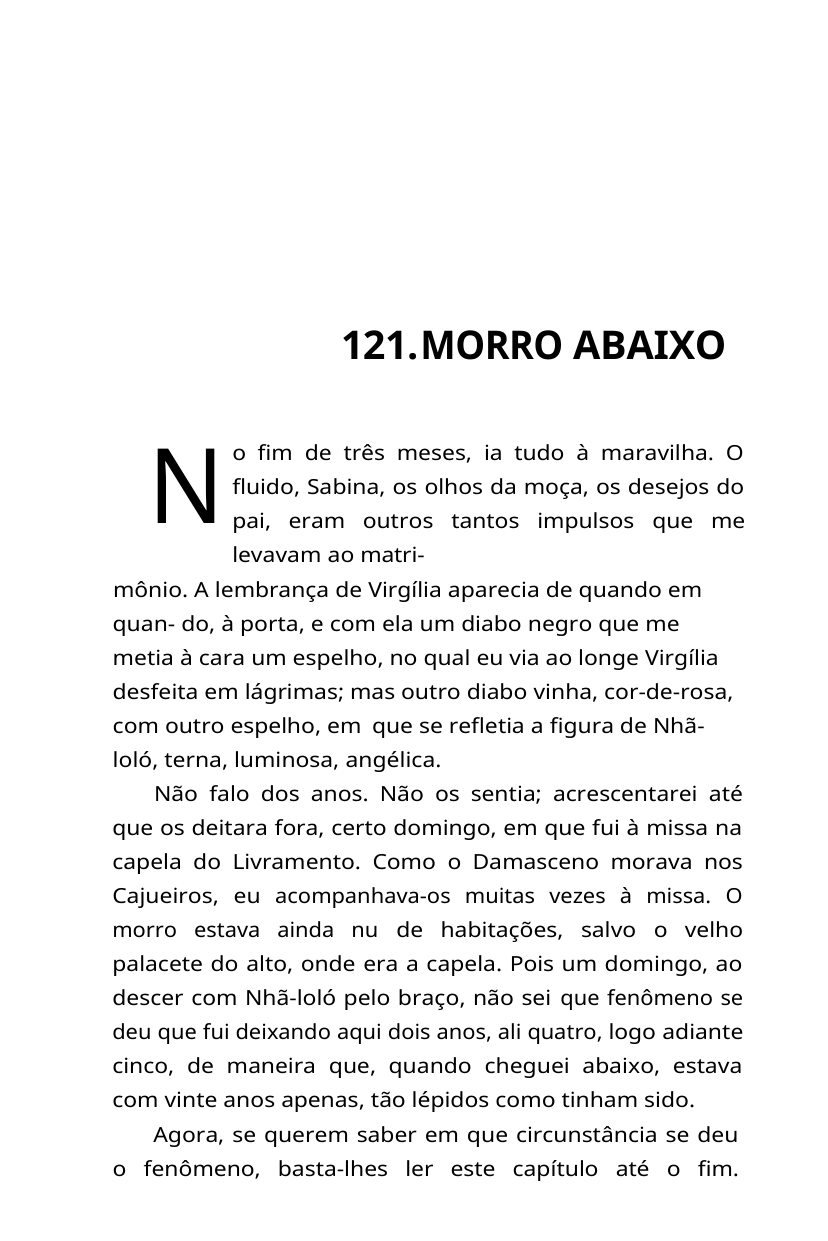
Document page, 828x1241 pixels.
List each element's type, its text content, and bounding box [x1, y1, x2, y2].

text mônio. A lembrança de Virgília aparecia de quando em quan- do, à porta, e com ela um diabo negro que me metia à cara um espelho, no qual eu via ao longe Virgília desfeita em lágrimas; mas outro diabo vinha, cor-de-rosa, com outro espelho, em que se refletia a figura de Nhã-loló, terna, luminosa, angélica. [112, 575, 745, 773]
text Agora, se querem saber em que circunstância se deu o fenômeno, basta-lhes ler este capítulo até o fim. [112, 1120, 740, 1182]
text Não falo dos anos. Não os sentia; acrescentarei até que os deitara fora, certo domingo, em que fui à missa na capela do Livramento. Como o Damasceno morava nos Cajueiros, eu acompanhava-os muitas vezes à missa. O morro estava ainda nu de habitações, salvo o velho palacete do alto, onde era a capela. Pois um domingo, ao descer com Nhã-loló pelo braço, não sei que fenômeno se deu que fui deixando aqui dois anos, ali quatro, logo adiante cinco, de maneira que, quando cheguei abaixo, estava com vinte anos apenas, tão lépidos como tinham sido. [112, 779, 743, 1114]
text o fim de três meses, ia tudo à maravilha. O fluido, Sabina, os olhos da moça, os desejos do pai, eram outros tantos impulsos que me levavam ao matri- [232, 438, 745, 569]
text N [148, 421, 232, 550]
subtitle MORRO ABAIXO [341, 317, 787, 371]
